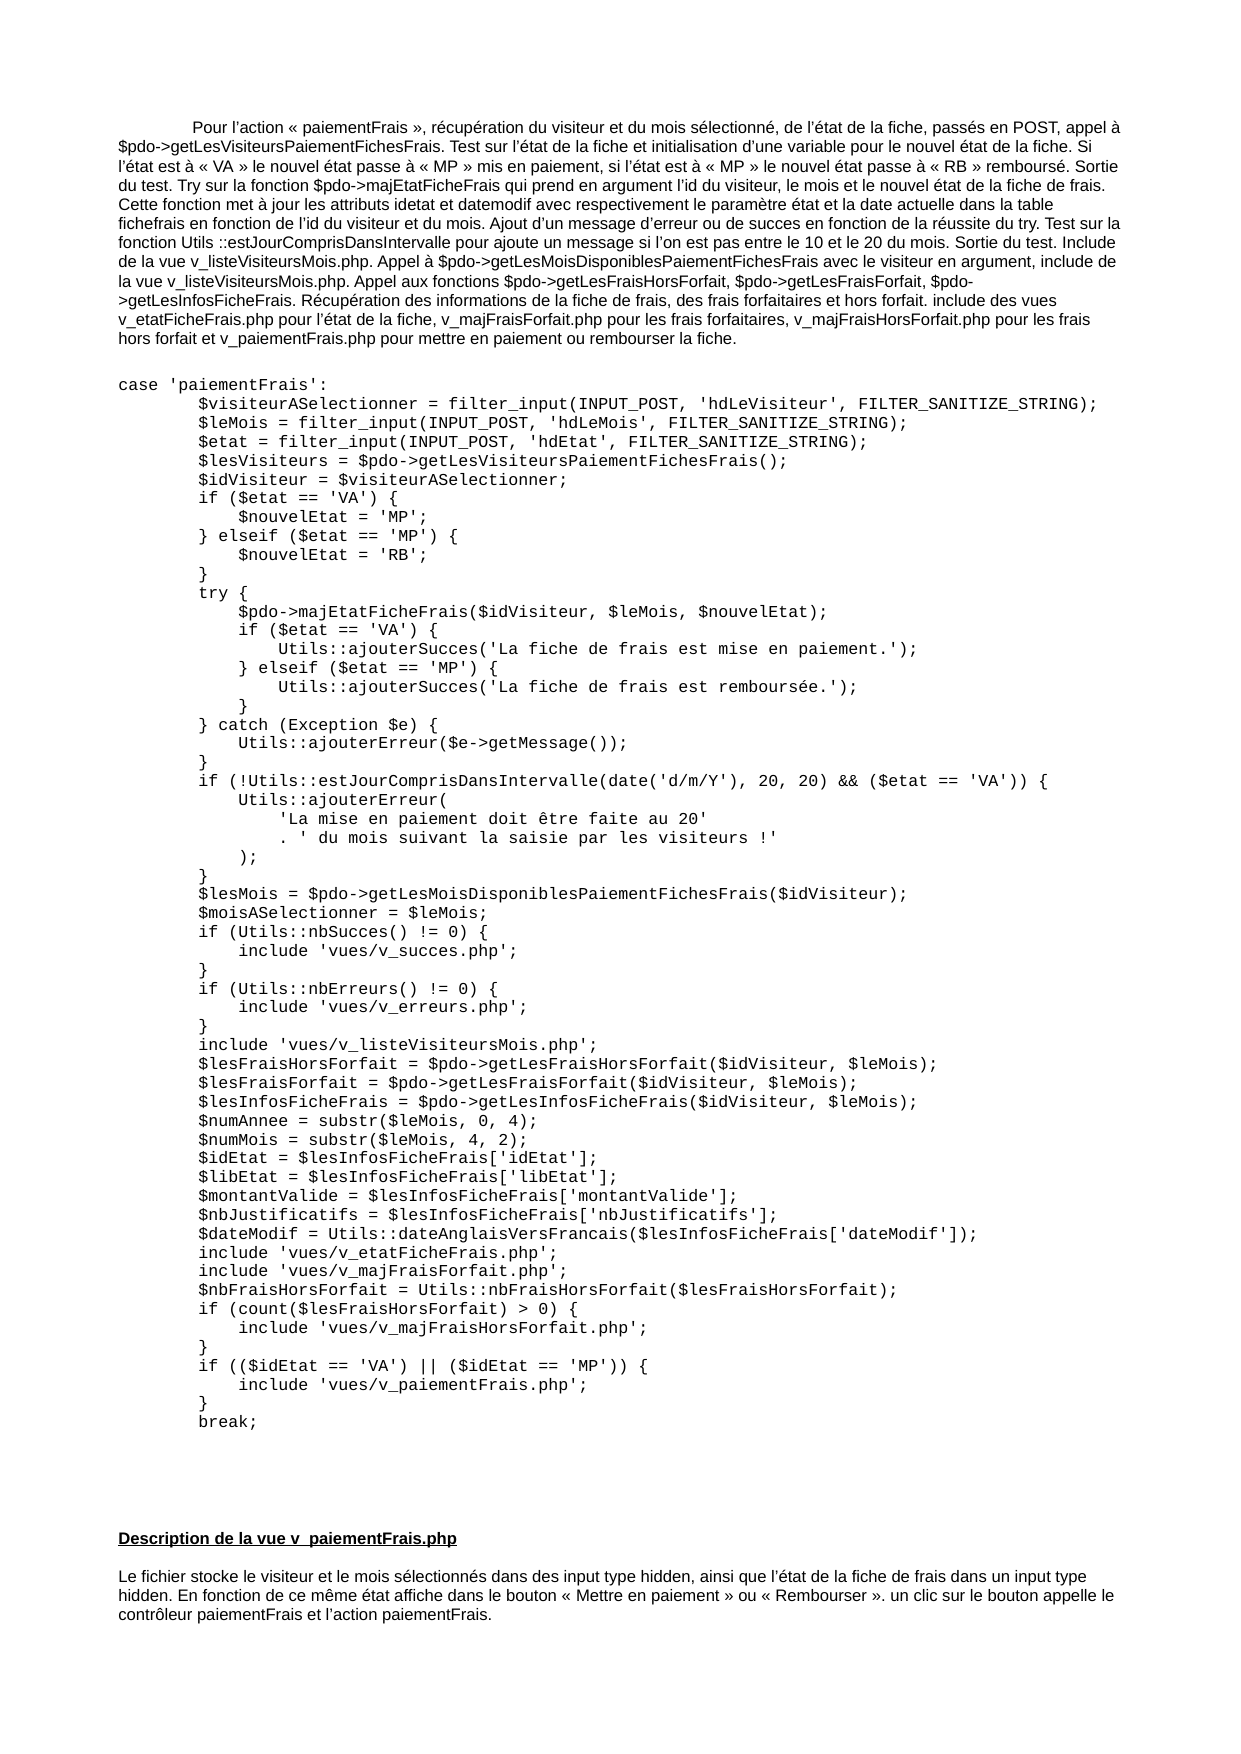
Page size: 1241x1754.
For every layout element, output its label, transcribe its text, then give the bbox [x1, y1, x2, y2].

text } [118, 1395, 1122, 1414]
text include 'vues/v_etatFicheFrais.php'; [118, 1244, 1122, 1263]
text $numAnnee = substr($leMois, 0, 4); [118, 1112, 1122, 1131]
text $visiteurASelectionner = filter_input(INPUT_POST, 'hdLeVisiteur', FILTER_SANITIZE_STRING); [118, 396, 1122, 414]
text Utils::ajouterSucces('La fiche de frais est remboursée.'); [118, 678, 1122, 697]
text . ' du mois suivant la saisie par les visiteurs !' [118, 829, 1122, 848]
text $lesMois = $pdo->getLesMoisDisponiblesPaiementFichesFrais($idVisiteur); [118, 886, 1122, 905]
text } [118, 1338, 1122, 1357]
text $lesFraisHorsForfait = $pdo->getLesFraisHorsForfait($idVisiteur, $leMois); [118, 1056, 1122, 1074]
text 'La mise en paiement doit être faite au 20' [118, 811, 1122, 829]
text $pdo->majEtatFicheFrais($idVisiteur, $leMois, $nouvelEtat); [118, 603, 1122, 622]
text $numMois = substr($leMois, 4, 2); [118, 1131, 1122, 1150]
text $idEtat = $lesInfosFicheFrais['idEtat']; [118, 1150, 1122, 1169]
text } [118, 565, 1122, 584]
text Description de la vue v_paiementFrais.php [118, 1528, 1122, 1548]
text } elseif ($etat == 'MP') { [118, 660, 1122, 678]
text $lesInfosFicheFrais = $pdo->getLesInfosFicheFrais($idVisiteur, $leMois); [118, 1093, 1122, 1112]
text if ($etat == 'VA') { [118, 622, 1122, 641]
text include 'vues/v_paiementFrais.php'; [118, 1376, 1122, 1395]
text $leMois = filter_input(INPUT_POST, 'hdLeMois', FILTER_SANITIZE_STRING); [118, 414, 1122, 433]
text include 'vues/v_listeVisiteursMois.php'; [118, 1037, 1122, 1056]
text if ($etat == 'VA') { [118, 490, 1122, 509]
text include 'vues/v_erreurs.php'; [118, 999, 1122, 1018]
text Utils::ajouterErreur( [118, 792, 1122, 811]
text } [118, 754, 1122, 773]
text } elseif ($etat == 'MP') { [118, 528, 1122, 547]
text $nbFraisHorsForfait = Utils::nbFraisHorsForfait($lesFraisHorsForfait); [118, 1282, 1122, 1301]
text if (!Utils::estJourComprisDansIntervalle(date('d/m/Y'), 20, 20) && ($etat == 'VA')) { [118, 773, 1122, 792]
text $nouvelEtat = 'RB'; [118, 547, 1122, 565]
text Utils::ajouterErreur($e->getMessage()); [118, 735, 1122, 754]
text $dateModif = Utils::dateAnglaisVersFrancais($lesInfosFicheFrais['dateModif']); [118, 1225, 1122, 1244]
text } catch (Exception $e) { [118, 716, 1122, 735]
text $nouvelEtat = 'MP'; [118, 509, 1122, 528]
text $lesVisiteurs = $pdo->getLesVisiteursPaiementFichesFrais(); [118, 452, 1122, 471]
text include 'vues/v_succes.php'; [118, 942, 1122, 961]
text try { [118, 584, 1122, 603]
text $libEtat = $lesInfosFicheFrais['libEtat']; [118, 1169, 1122, 1188]
text if (count($lesFraisHorsForfait) > 0) { [118, 1301, 1122, 1319]
text } [118, 697, 1122, 716]
text } [118, 961, 1122, 980]
text $etat = filter_input(INPUT_POST, 'hdEtat', FILTER_SANITIZE_STRING); [118, 433, 1122, 452]
text if (Utils::nbSucces() != 0) { [118, 924, 1122, 942]
text } [118, 867, 1122, 886]
text ); [118, 848, 1122, 867]
text Le fichier stocke le visiteur et le mois sélectionnés dans des input type hidden, ainsi que l’état de la fiche de frais dans un input type hidden. En fonction de ce même état affiche dans le bouton « Mettre en paiement » ou « Rembourser ». un clic sur le bouton appelle le contrôleur paiementFrais et l’action paiementFrais. [118, 1567, 1122, 1624]
text $nbJustificatifs = $lesInfosFicheFrais['nbJustificatifs']; [118, 1206, 1122, 1225]
text $montantValide = $lesInfosFicheFrais['montantValide']; [118, 1188, 1122, 1206]
text Pour l’action « paiementFrais », récupération du visiteur et du mois sélectionné, de l’état de la fiche, passés en POST, appel à $pdo->getLesVisiteursPaiementFichesFrais. Test sur l’état de la fiche et initialisation d’une variable pour le nouvel état de la fiche. Si l’état est à « VA » le nouvel état passe à « MP » mis en paiement, si l’état est à « MP » le nouvel état passe à « RB » remboursé. Sortie du test. Try sur la fonction $pdo->majEtatFicheFrais qui prend en argument l’id du visiteur, le mois et le nouvel état de la fiche de frais. Cette fonction met à jour les attributs idetat et datemodif avec respectivement le paramètre état et la date actuelle dans la table fichefrais en fonction de l’id du visiteur et du mois. Ajout d’un message d’erreur ou de succes en fonction de la réussite du try. Test sur la fonction Utils ::estJourComprisDansIntervalle pour ajoute un message si l’on est pas entre le 10 et le 20 du mois. Sortie du test. Include de la vue v_listeVisiteursMois.php. Appel à $pdo->getLesMoisDisponiblesPaiementFichesFrais avec le visiteur en argument, include de la vue v_listeVisiteursMois.php. Appel aux fonctions $pdo->getLesFraisHorsForfait, $pdo->getLesFraisForfait, $pdo->getLesInfosFicheFrais. Récupération des informations de la fiche de frais, des frais forfaitaires et hors forfait. include des vues v_etatFicheFrais.php pour l’état de la fiche, v_majFraisForfait.php pour les frais forfaitaires, v_majFraisHorsForfait.php pour les frais hors forfait et v_paiementFrais.php pour mettre en paiement ou rembourser la fiche. [118, 118, 1122, 348]
text } [118, 1018, 1122, 1037]
text case 'paiementFrais': [118, 377, 1122, 396]
text include 'vues/v_majFraisHorsForfait.php'; [118, 1319, 1122, 1338]
text $lesFraisForfait = $pdo->getLesFraisForfait($idVisiteur, $leMois); [118, 1074, 1122, 1093]
text $idVisiteur = $visiteurASelectionner; [118, 471, 1122, 490]
text if (Utils::nbErreurs() != 0) { [118, 980, 1122, 999]
text Utils::ajouterSucces('La fiche de frais est mise en paiement.'); [118, 641, 1122, 660]
text if (($idEtat == 'VA') || ($idEtat == 'MP')) { [118, 1357, 1122, 1376]
text $moisASelectionner = $leMois; [118, 905, 1122, 924]
text break; [118, 1414, 1122, 1433]
text include 'vues/v_majFraisForfait.php'; [118, 1263, 1122, 1282]
